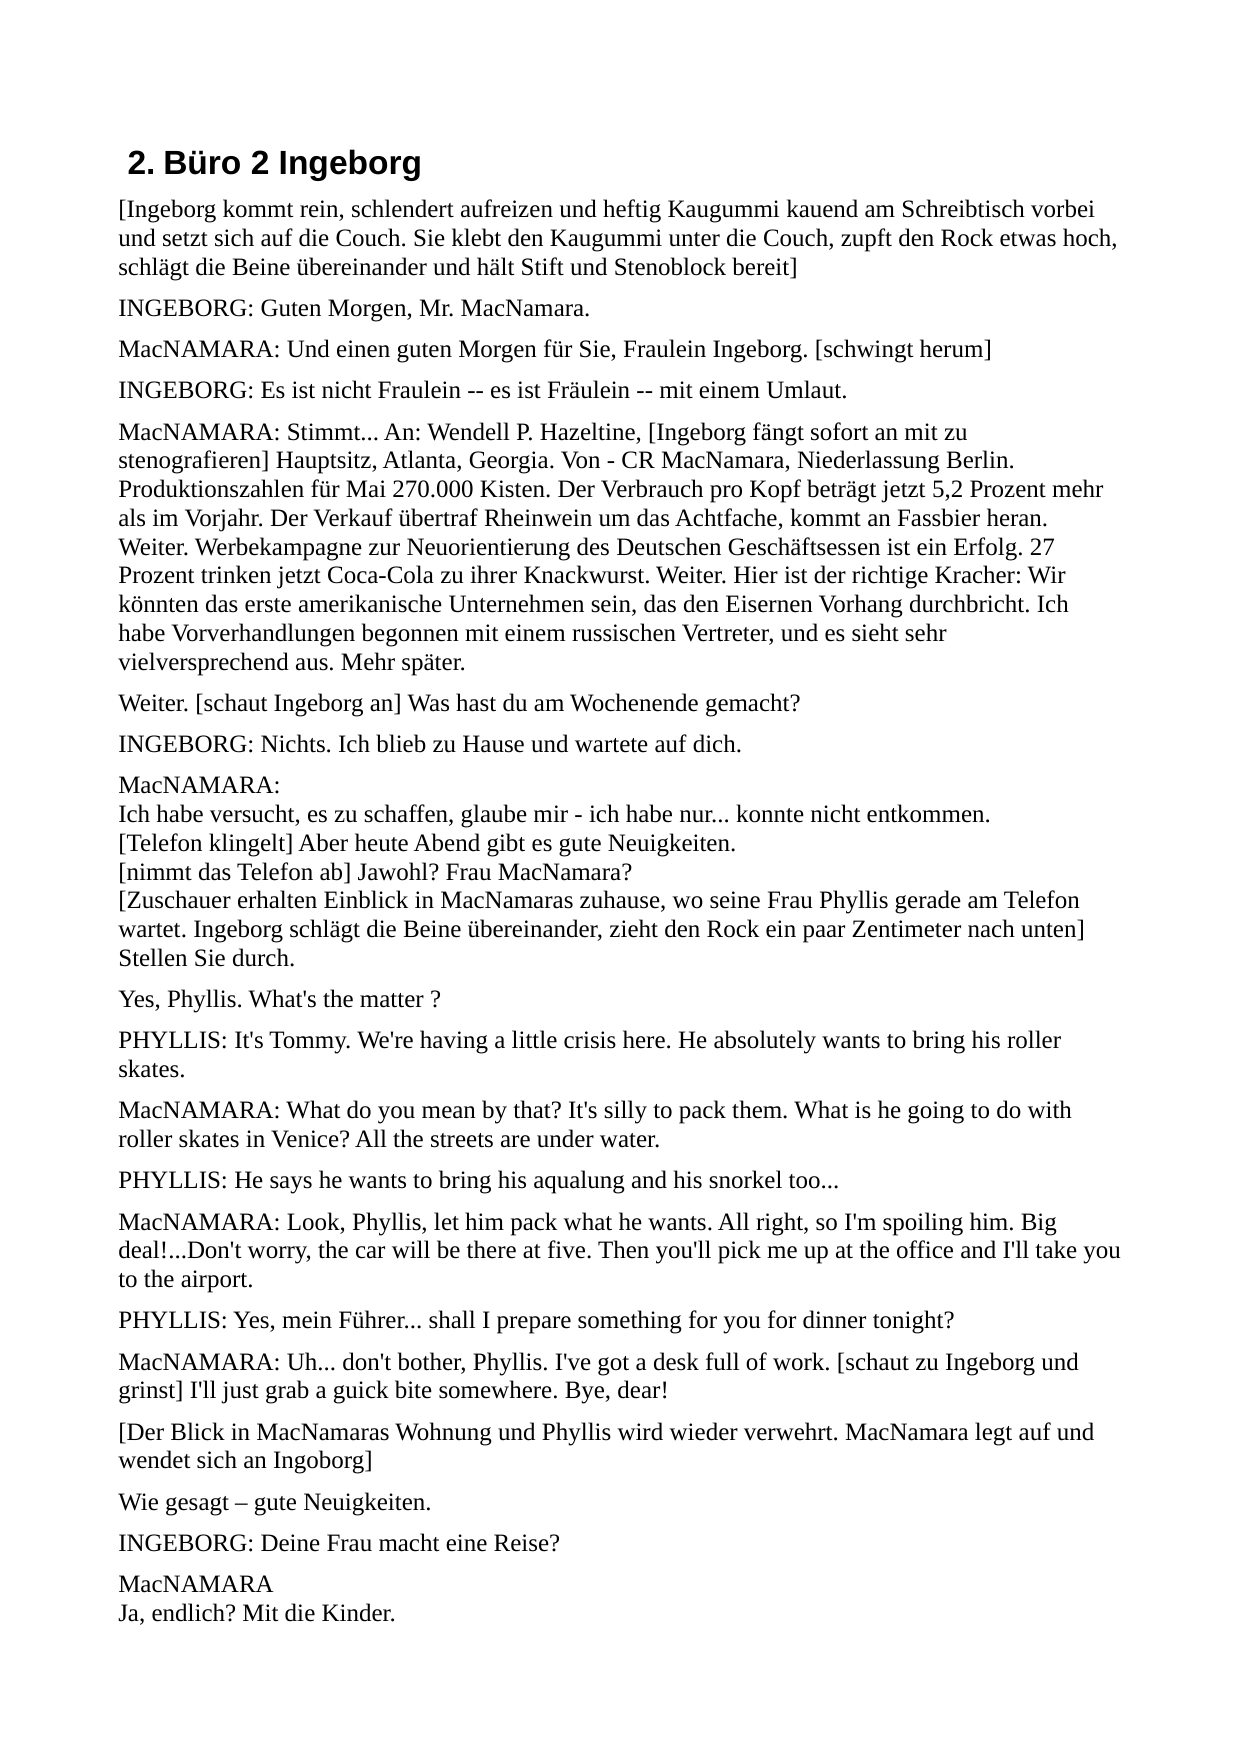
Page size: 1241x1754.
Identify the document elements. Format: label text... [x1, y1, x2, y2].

text MacNAMARA: Uh... don't bother, Phyllis. I've got a desk full of work. [schaut zu Ingeborg und grinst] I'll just grab a guick bite somewhere. Bye, dear! [118, 1347, 1122, 1404]
text PHYLLIS: It's Tommy. We're having a little crisis here. He absolutely wants to bring his roller skates. [118, 1026, 1122, 1083]
text Yes, Phyllis. What's the matter ? [118, 984, 1122, 1013]
text INGEBORG: Guten Morgen, Mr. MacNamara. [118, 293, 1122, 322]
text MacNAMARA: Stimmt... An: Wendell P. Hazeltine, [Ingeborg fängt sofort an mit zu stenografieren] Hauptsitz, Atlanta, Georgia. Von - CR MacNamara, Niederlassung Berlin. Produktionszahlen für Mai 270.000 Kisten. Der Verbrauch pro Kopf beträgt jetzt 5,2 Prozent mehr als im Vorjahr. Der Verkauf übertraf Rheinwein um das Achtfache, kommt an Fassbier heran. Weiter. Werbekampagne zur Neuorientierung des Deutschen Geschäftsessen ist ein Erfolg. 27 Prozent trinken jetzt Coca-Cola zu ihrer Knackwurst. Weiter. Hier ist der richtige Kracher: Wir könnten das erste amerikanische Unternehmen sein, das den Eisernen Vorhang durchbricht. Ich habe Vorverhandlungen begonnen mit einem russischen Vertreter, und es sieht sehr vielversprechend aus. Mehr später. [118, 417, 1122, 676]
text [Der Blick in MacNamaras Wohnung und Phyllis wird wieder verwehrt. MacNamara legt auf und wendet sich an Ingoborg] [118, 1417, 1122, 1474]
text PHYLLIS: He says he wants to bring his aqualung and his snorkel too... [118, 1166, 1122, 1194]
text Weiter. [schaut Ingeborg an] Was hast du am Wochenende gemacht? [118, 688, 1122, 717]
text INGEBORG: Nichts. Ich blieb zu Hause und wartete auf dich. [118, 729, 1122, 758]
text MacNAMARA: Ich habe versucht, es zu schaffen, glaube mir - ich habe nur... konnte nicht entkommen. [Telefon klingelt] Aber heute Abend gibt es gute Neuigkeiten. [nimmt das Telefon ab] Jawohl? Frau MacNamara? [Zuschauer erhalten Einblick in MacNamaras zuhause, wo seine Frau Phyllis gerade am Telefon wartet. Ingeborg schlägt die Beine übereinander, zieht den Rock ein paar Zentimeter nach unten] Stellen Sie durch. [118, 771, 1122, 972]
text MacNAMARA: Look, Phyllis, let him pack what he wants. All right, so I'm spoiling him. Big deal!...Don't worry, the car will be there at five. Then you'll pick me up at the office and I'll take you to the airport. [118, 1207, 1122, 1293]
subtitle Büro 2 Ingeborg [118, 143, 1122, 182]
text MacNAMARA Ja, endlich? Mit die Kinder. [118, 1569, 1122, 1627]
text INGEBORG: Es ist nicht Fraulein -- es ist Fräulein -- mit einem Umlaut. [118, 376, 1122, 404]
text [Ingeborg kommt rein, schlendert aufreizen und heftig Kaugummi kauend am Schreibtisch vorbei und setzt sich auf die Couch. Sie klebt den Kaugummi unter die Couch, zupft den Rock etwas hoch, schlägt die Beine übereinander und hält Stift und Stenoblock bereit] [118, 194, 1122, 281]
text Wie gesagt – gute Neuigkeiten. [118, 1487, 1122, 1516]
text MacNAMARA: Und einen guten Morgen für Sie, Fraulein Ingeborg. [schwingt herum] [118, 334, 1122, 363]
text PHYLLIS: Yes, mein Führer... shall I prepare something for you for dinner tonight? [118, 1306, 1122, 1334]
text MacNAMARA: What do you mean by that? It's silly to pack them. What is he going to do with roller skates in Venice? All the streets are under water. [118, 1096, 1122, 1153]
text INGEBORG: Deine Frau macht eine Reise? [118, 1528, 1122, 1557]
